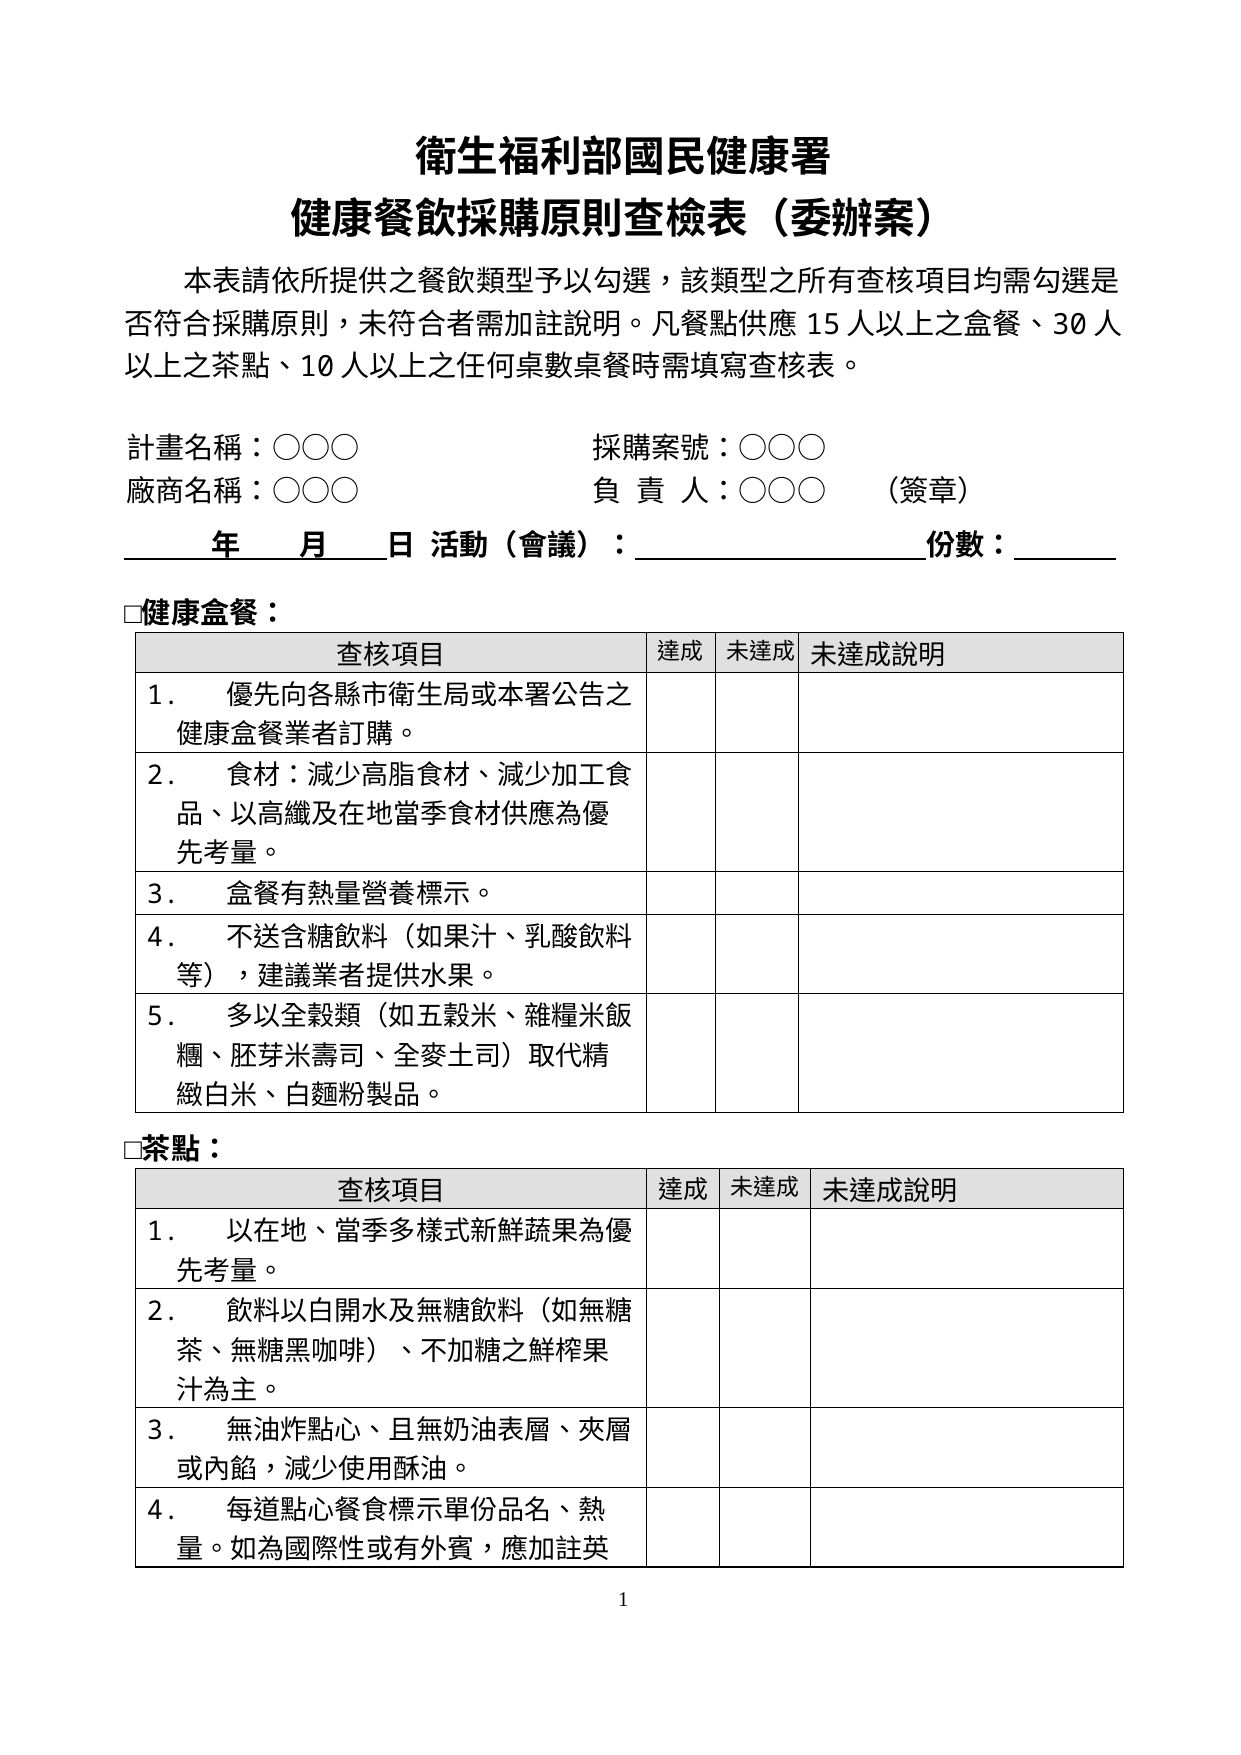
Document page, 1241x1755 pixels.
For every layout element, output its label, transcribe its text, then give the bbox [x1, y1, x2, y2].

table_cell [716, 994, 798, 1112]
table_cell [647, 994, 715, 1112]
table_cell [647, 1289, 719, 1407]
table_header 達成 [647, 1169, 719, 1208]
text 年 月 日 活動（會議）： 份數： [124, 522, 1122, 564]
table_cell 無油炸點心、且無奶油表層、夾層或內餡，減少使用酥油。 [136, 1408, 646, 1487]
table_cell [799, 753, 1123, 871]
table_cell [799, 915, 1123, 993]
table_cell [647, 1209, 719, 1288]
table_cell 以在地、當季多樣式新鮮蔬果為優先考量。 [136, 1209, 646, 1288]
text 衛生福利部國民健康署 [124, 123, 1122, 183]
table_cell 優先向各縣市衛生局或本署公告之健康盒餐業者訂購。 [136, 673, 646, 752]
table_cell [647, 753, 715, 871]
text 本表請依所提供之餐飲類型予以勾選，該類型之所有查核項目均需勾選是否符合採購原則，未符合者需加註說明。凡餐點供應15人以上之盒餐、30人以上之茶點、10人以上之任何桌數桌餐時需填寫查核表。 [124, 258, 1122, 385]
table_cell [799, 872, 1123, 913]
table_cell [799, 994, 1123, 1112]
table_header 查核項目 [136, 1169, 646, 1208]
table_cell 食材：減少高脂食材、減少加工食品、以高纖及在地當季食材供應為優先考量。 [136, 753, 646, 871]
table_cell [811, 1408, 1123, 1487]
text 廠商名稱：○○○ 負 責 人：○○○ （簽章） [126, 467, 1122, 509]
table_header 達成 [647, 633, 715, 672]
table_cell 不送含糖飲料（如果汁、乳酸飲料等），建議業者提供水果。 [136, 915, 646, 993]
table_cell [647, 1488, 719, 1566]
table_cell [716, 753, 798, 871]
table_cell 盒餐有熱量營養標示。 [136, 872, 646, 913]
table_header 未達成 [720, 1169, 810, 1208]
table_cell [647, 915, 715, 993]
table_cell [716, 673, 798, 752]
table_cell 飲料以白開水及無糖飲料（如無糖茶、無糖黑咖啡）、不加糖之鮮榨果汁為主。 [136, 1289, 646, 1407]
table_header 查核項目 [136, 633, 646, 672]
table_cell [716, 872, 798, 913]
text 計畫名稱：○○○ 採購案號：○○○ [126, 425, 1122, 467]
table_cell [720, 1289, 810, 1407]
table_header 未達成說明 [799, 633, 1123, 672]
table_cell 每道點心餐食標示單份品名、熱量。如為國際性或有外賓，應加註英 [136, 1488, 646, 1566]
table_cell [720, 1209, 810, 1288]
table_cell [811, 1209, 1123, 1288]
table_cell [811, 1289, 1123, 1407]
table_cell [647, 673, 715, 752]
table_cell [811, 1488, 1123, 1566]
table_cell [720, 1408, 810, 1487]
table_header 未達成說明 [811, 1169, 1123, 1208]
table_cell [647, 1408, 719, 1487]
table_cell [716, 915, 798, 993]
table_cell 多以全穀類（如五穀米、雜糧米飯糰、胚芽米壽司、全麥土司）取代精緻白米、白麵粉製品。 [136, 994, 646, 1112]
text □茶點： [124, 1126, 1122, 1168]
text □健康盒餐： [124, 589, 1122, 632]
table_cell [647, 872, 715, 913]
text 健康餐飲採購原則查檢表（委辦案） [124, 183, 1122, 246]
table_header 未達成 [716, 633, 798, 672]
table_cell [799, 673, 1123, 752]
table_cell [720, 1488, 810, 1566]
